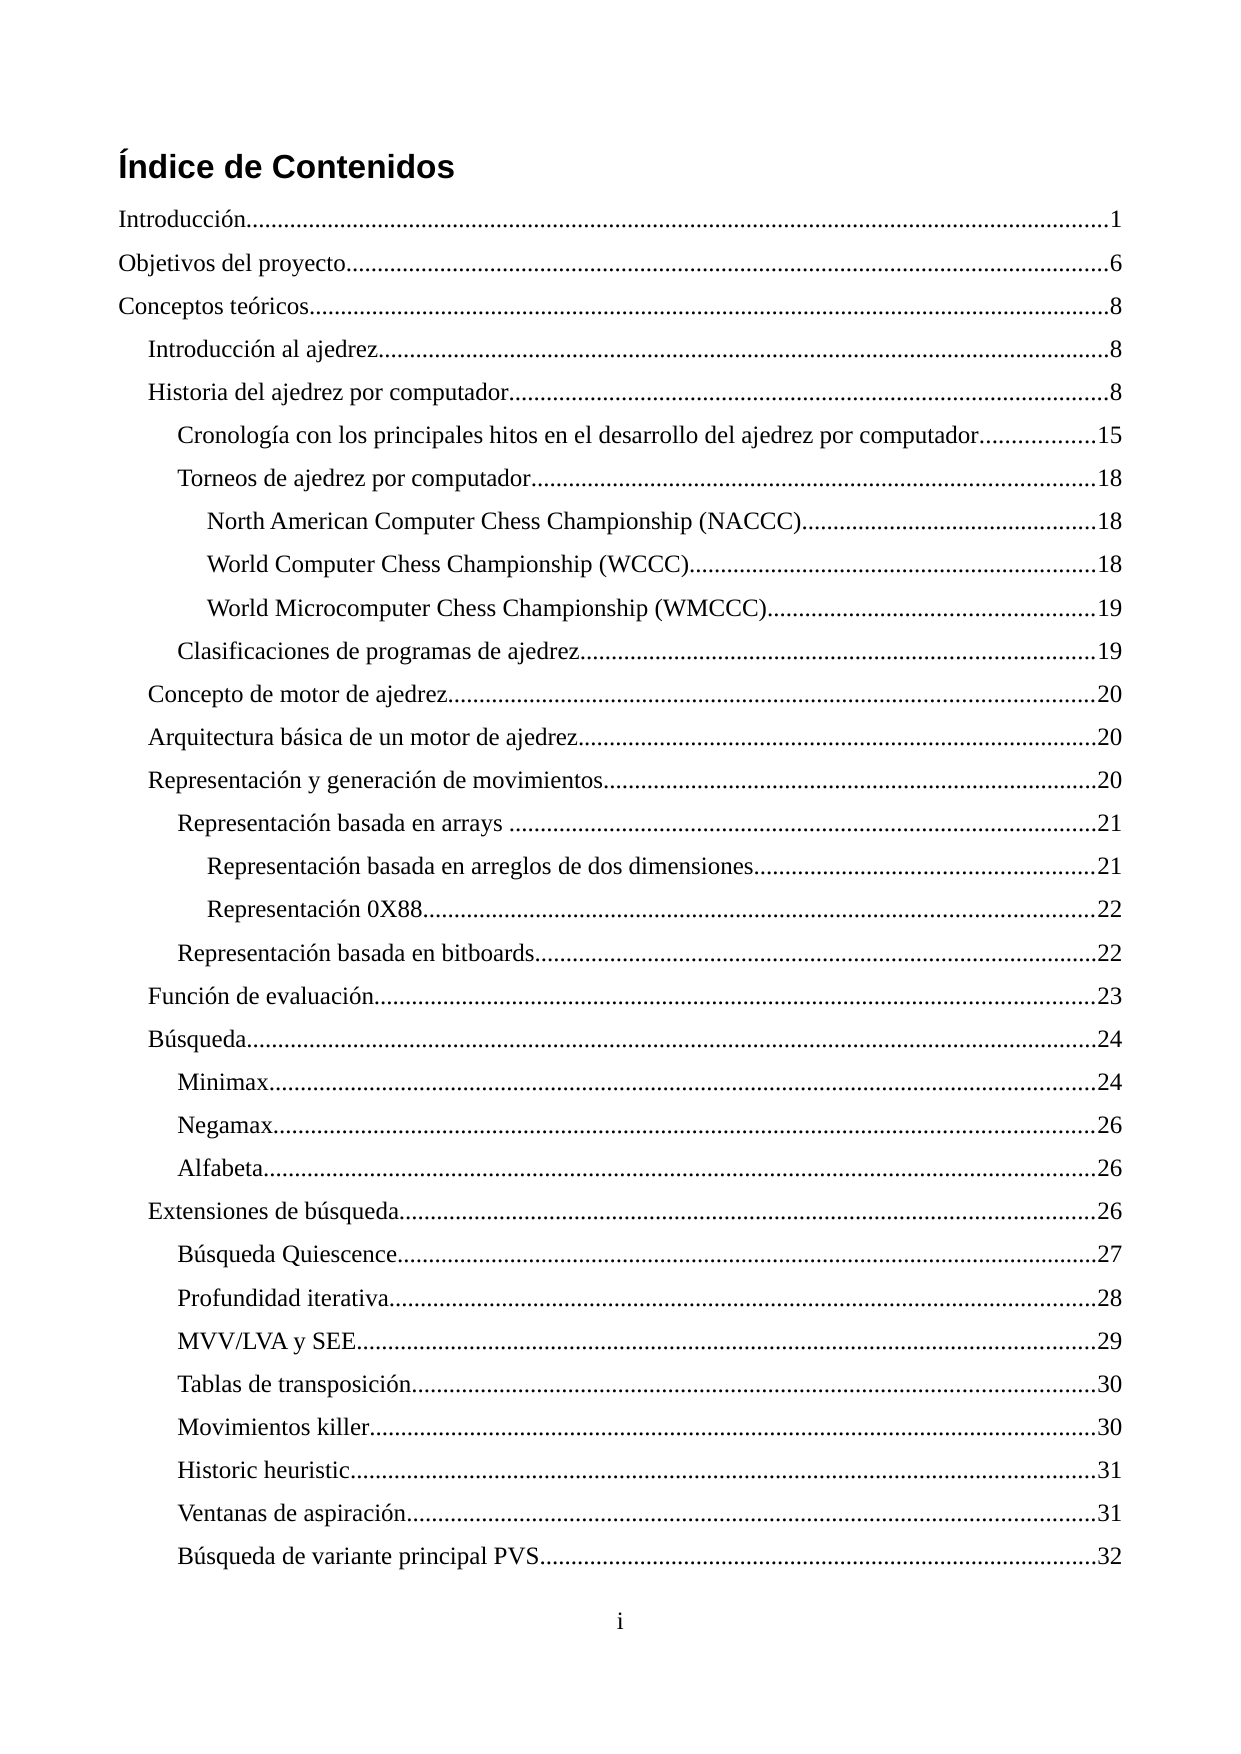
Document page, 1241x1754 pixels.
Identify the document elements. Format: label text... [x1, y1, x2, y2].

text Introducción al ajedrez 8 [148, 334, 1122, 363]
text Representación basada en arreglos de dos dimensiones 21 [207, 851, 1122, 880]
text Clasificaciones de programas de ajedrez 19 [177, 636, 1122, 664]
text Representación basada en arrays 21 [177, 808, 1122, 837]
text Alfabeta 26 [177, 1153, 1122, 1182]
subtitle Índice de Contenidos [118, 147, 1122, 185]
text Negamax 26 [177, 1110, 1122, 1139]
text Extensiones de búsqueda 26 [148, 1196, 1122, 1225]
text Búsqueda Quiescence 27 [177, 1239, 1122, 1268]
text Arquitectura básica de un motor de ajedrez. 20 [148, 722, 1122, 751]
text Conceptos teóricos 8 [118, 291, 1122, 319]
text MVV/LVA y SEE 29 [177, 1326, 1122, 1354]
text Movimientos killer 30 [177, 1412, 1122, 1441]
text Historia del ajedrez por computador 8 [148, 377, 1122, 406]
text World Computer Chess Championship (WCCC) 18 [207, 549, 1122, 578]
text North American Computer Chess Championship (NACCC) 18 [207, 506, 1122, 535]
text Representación 0X88 22 [207, 894, 1122, 923]
text Representación basada en bitboards 22 [177, 938, 1122, 966]
text Torneos de ajedrez por computador 18 [177, 463, 1122, 492]
text Búsqueda 24 [148, 1024, 1122, 1053]
text Búsqueda de variante principal PVS 32 [177, 1541, 1122, 1570]
text Profundidad iterativa 28 [177, 1283, 1122, 1311]
text Ventanas de aspiración 31 [177, 1498, 1122, 1527]
text Tablas de transposición 30 [177, 1369, 1122, 1398]
text Historic heuristic 31 [177, 1455, 1122, 1484]
text Representación y generación de movimientos 20 [148, 765, 1122, 794]
text Cronología con los principales hitos en el desarrollo del ajedrez por computador 15 [177, 420, 1122, 449]
text Función de evaluación 23 [148, 981, 1122, 1009]
text Introducción 1 [118, 204, 1122, 233]
text Minimax 24 [177, 1067, 1122, 1096]
text World Microcomputer Chess Championship (WMCCC) 19 [207, 593, 1122, 621]
text Objetivos del proyecto 6 [118, 248, 1122, 276]
text Concepto de motor de ajedrez 20 [148, 679, 1122, 708]
